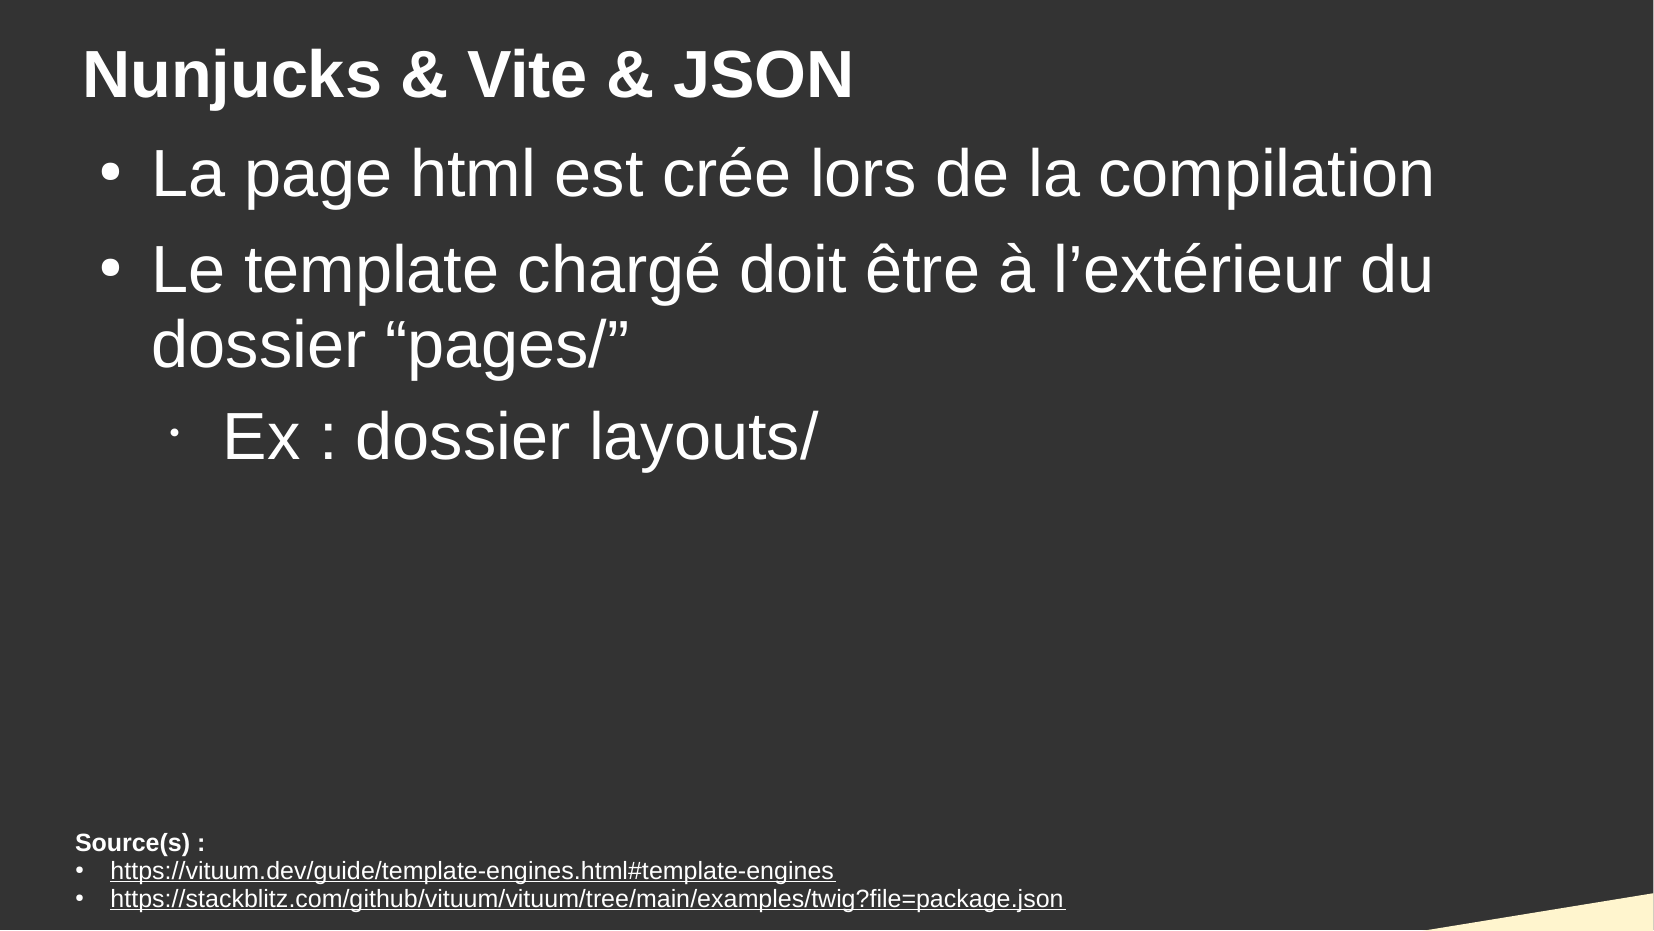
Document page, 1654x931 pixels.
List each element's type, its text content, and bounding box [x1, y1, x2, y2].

title Nunjucks & Vite & JSON [82, 37, 1571, 112]
text_box Source(s) : https://vituum.dev/guide/template-engines.html#template-engines https://stackblitz.com/github/vituum/vituum/tree/main/examples/twig?file=package.json [60, 821, 1546, 931]
list La page html est crée lors de la compilation Le template chargé doit être à l’extérieur du dossier “pages/” Ex : dossier layouts/ [80, 135, 1620, 591]
text_box [1546, 893, 1654, 931]
